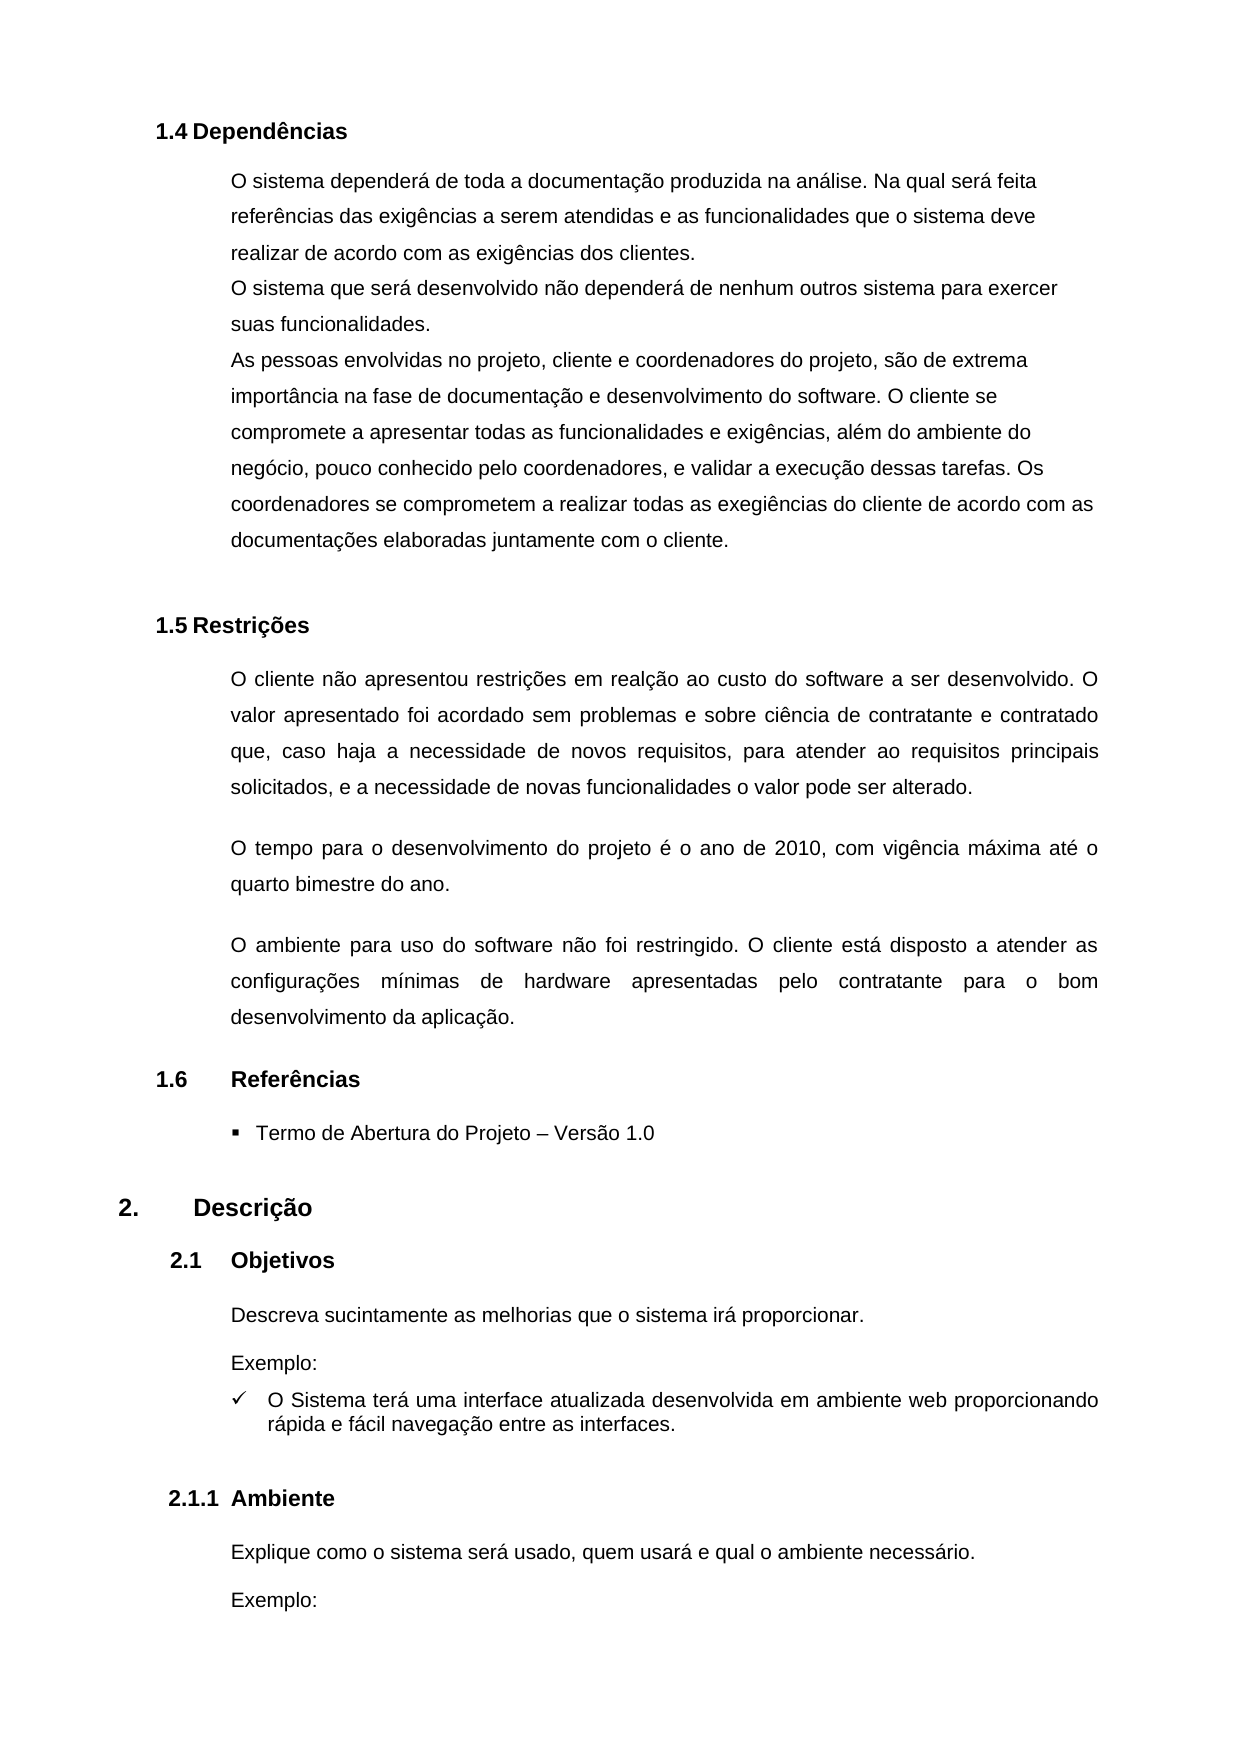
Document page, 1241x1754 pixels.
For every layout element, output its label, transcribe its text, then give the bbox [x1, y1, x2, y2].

text Exemplo: [231, 1351, 1100, 1375]
text O sistema que será desenvolvido não dependerá de nenhum outros sistema para exercer suas funcionalidades. [231, 276, 1100, 336]
subtitle Dependências [155, 118, 1100, 144]
text O tempo para o desenvolvimento do projeto é o ano de 2010, com vigência máxima até o quarto bimestre do ano. [230, 836, 1100, 896]
text Explique como o sistema será usado, quem usará e qual o ambiente necessário. [231, 1539, 1100, 1563]
text Descreva sucintamente as melhorias que o sistema irá proporcionar. [231, 1303, 1100, 1327]
subtitle Ambiente [168, 1484, 1100, 1511]
text O ambiente para uso do software não foi restringido. O cliente está disposto a atender as configurações mínimas de hardware apresentadas pelo contratante para o bom desenvolvimento da aplicação. [230, 933, 1100, 1029]
subtitle Referências [156, 1066, 1100, 1092]
text As pessoas envolvidas no projeto, cliente e coordenadores do projeto, são de extrema importância na fase de documentação e desenvolvimento do software. O cliente se compromete a apresentar todas as funcionalidades e exigências, além do ambiente do negócio, pouco conhecido pelo coordenadores, e validar a execução dessas tarefas. Os coordenadores se comprometem a realizar todas as exegiências do cliente de acordo com as documentações elaboradas juntamente com o cliente. [231, 348, 1100, 552]
text Exemplo: [231, 1587, 1100, 1611]
subtitle Objetivos [168, 1247, 1100, 1273]
list O Sistema terá uma interface atualizada desenvolvida em ambiente web proporcionando rápida e fácil navegação entre as interfaces. [230, 1387, 1100, 1436]
text O cliente não apresentou restrições em realção ao custo do software a ser desenvolvido. O valor apresentado foi acordado sem problemas e sobre ciência de contratante e contratado que, caso haja a necessidade de novos requisitos, para atender ao requisitos principais solicitados, e a necessidade de novas funcionalidades o valor pode ser alterado. [230, 667, 1100, 799]
subtitle Descrição [118, 1193, 1100, 1222]
subtitle Restrições [155, 612, 1100, 638]
text O sistema dependerá de toda a documentação produzida na análise. Na qual será feita referências das exigências a serem atendidas e as funcionalidades que o sistema deve realizar de acordo com as exigências dos clientes. [231, 168, 1100, 264]
list Termo de Abertura do Projeto – Versão 1.0 [231, 1121, 1100, 1145]
